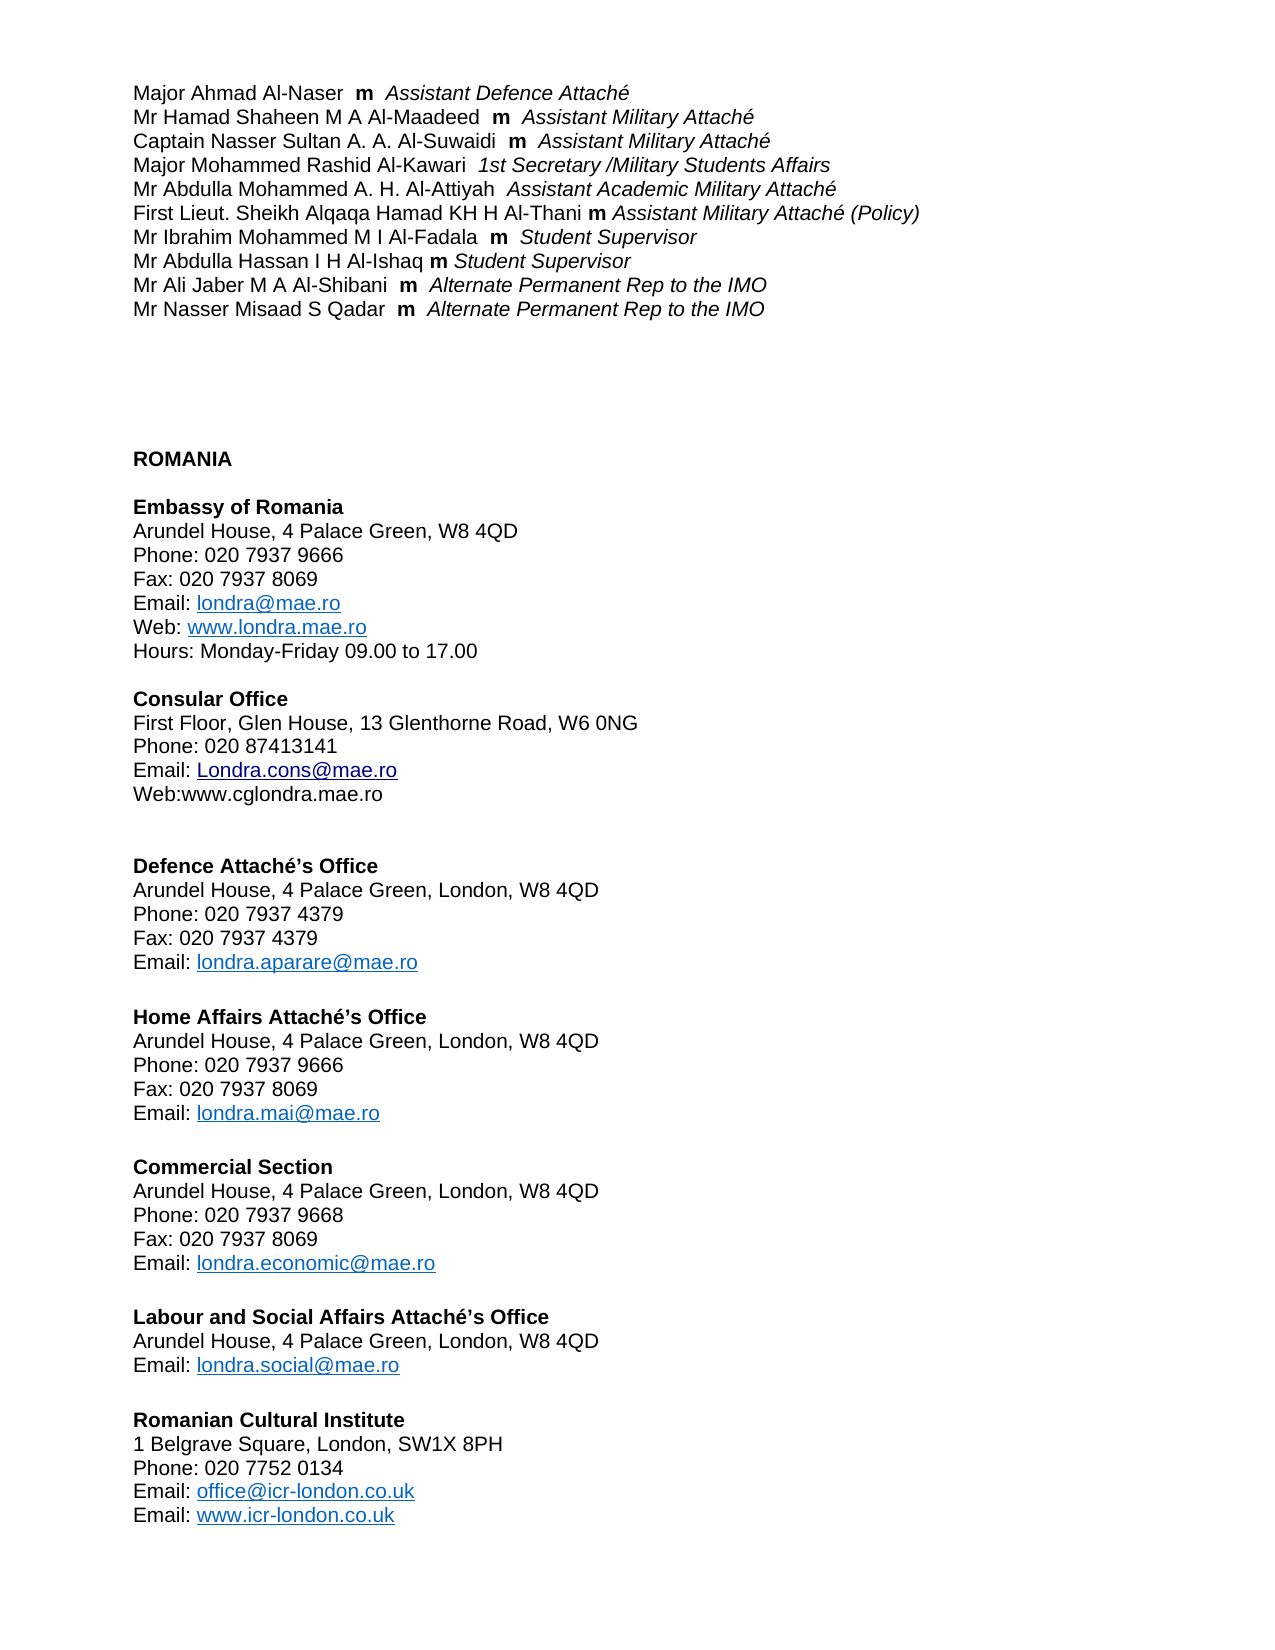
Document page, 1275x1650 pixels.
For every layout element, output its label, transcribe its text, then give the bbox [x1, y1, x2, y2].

text Mr Abdulla Hassan I H Al-Ishaq m Student Supervisor [133, 249, 1181, 273]
text Consular Office [133, 686, 1181, 710]
text First Floor, Glen House, 13 Glenthorne Road, W6 0NG [133, 710, 1181, 734]
text Email: londra@mae.ro [133, 591, 1181, 614]
text Email: londra.aparare@mae.ro [133, 950, 1181, 974]
text Fax: 020 7937 8069 [133, 567, 1181, 591]
text Home Affairs Attaché’s Office [133, 1004, 1181, 1028]
text Captain Nasser Sultan A. A. Al-Suwaidi m Assistant Military Attaché [133, 129, 1181, 153]
text Arundel House, 4 Palace Green, London, W8 4QD [133, 1179, 1181, 1203]
text Arundel House, 4 Palace Green, London, W8 4QD [133, 1329, 1181, 1353]
text Fax: 020 7937 8069 [133, 1227, 1181, 1251]
text Major Ahmad Al-Naser m Assistant Defence Attaché [133, 81, 1181, 105]
text 1 Belgrave Square, London, SW1X 8PH [133, 1431, 1181, 1455]
text Fax: 020 7937 8069 [133, 1076, 1181, 1100]
text Arundel House, 4 Palace Green, London, W8 4QD [133, 1028, 1181, 1052]
text Phone: 020 7937 4379 [133, 902, 1181, 926]
text Fax: 020 7937 4379 [133, 926, 1181, 950]
text Hours: Monday-Friday 09.00 to 17.00 [133, 638, 1181, 662]
text Commercial Section [133, 1155, 1181, 1179]
text Mr Ibrahim Mohammed M I Al-Fadala m Student Supervisor [133, 225, 1181, 249]
text Phone: 020 7937 9668 [133, 1203, 1181, 1227]
text Email: londra.mai@mae.ro [133, 1100, 1181, 1124]
text Mr Nasser Misaad S Qadar m Alternate Permanent Rep to the IMO [133, 297, 1181, 321]
subtitle ROMANIA [133, 447, 1181, 471]
text Mr Abdulla Mohammed A. H. Al-Attiyah Assistant Academic Military Attaché [133, 177, 1181, 201]
text Email: Londra.cons@mae.ro [133, 758, 1181, 782]
text Romanian Cultural Institute [133, 1407, 1181, 1431]
text Email: londra.economic@mae.ro [133, 1251, 1181, 1274]
text Mr Ali Jaber M A Al-Shibani m Alternate Permanent Rep to the IMO [133, 273, 1181, 297]
text Phone: 020 87413141 [133, 734, 1181, 758]
text Web:www.cglondra.mae.ro [133, 782, 1181, 806]
text Mr Hamad Shaheen M A Al-Maadeed m Assistant Military Attaché [133, 105, 1181, 129]
text Web: www.londra.mae.ro [133, 614, 1181, 638]
text Phone: 020 7752 0134 [133, 1455, 1181, 1479]
text Defence Attaché’s Office [133, 854, 1181, 878]
text Embassy of Romania [133, 495, 1181, 519]
text First Lieut. Sheikh Alqaqa Hamad KH H Al-Thani m Assistant Military Attaché (Policy) [133, 201, 1181, 225]
text Arundel House, 4 Palace Green, W8 4QD [133, 519, 1181, 543]
text Email: londra.social@mae.ro [133, 1353, 1181, 1377]
text Phone: 020 7937 9666 [133, 1052, 1181, 1076]
text Labour and Social Affairs Attaché’s Office [133, 1305, 1181, 1329]
text Email: www.icr-london.co.uk [133, 1503, 1181, 1527]
text Major Mohammed Rashid Al-Kawari 1st Secretary /Military Students Affairs [133, 153, 1181, 177]
text Arundel House, 4 Palace Green, London, W8 4QD [133, 878, 1181, 902]
text Phone: 020 7937 9666 [133, 543, 1181, 567]
text Email: office@icr-london.co.uk [133, 1479, 1181, 1503]
